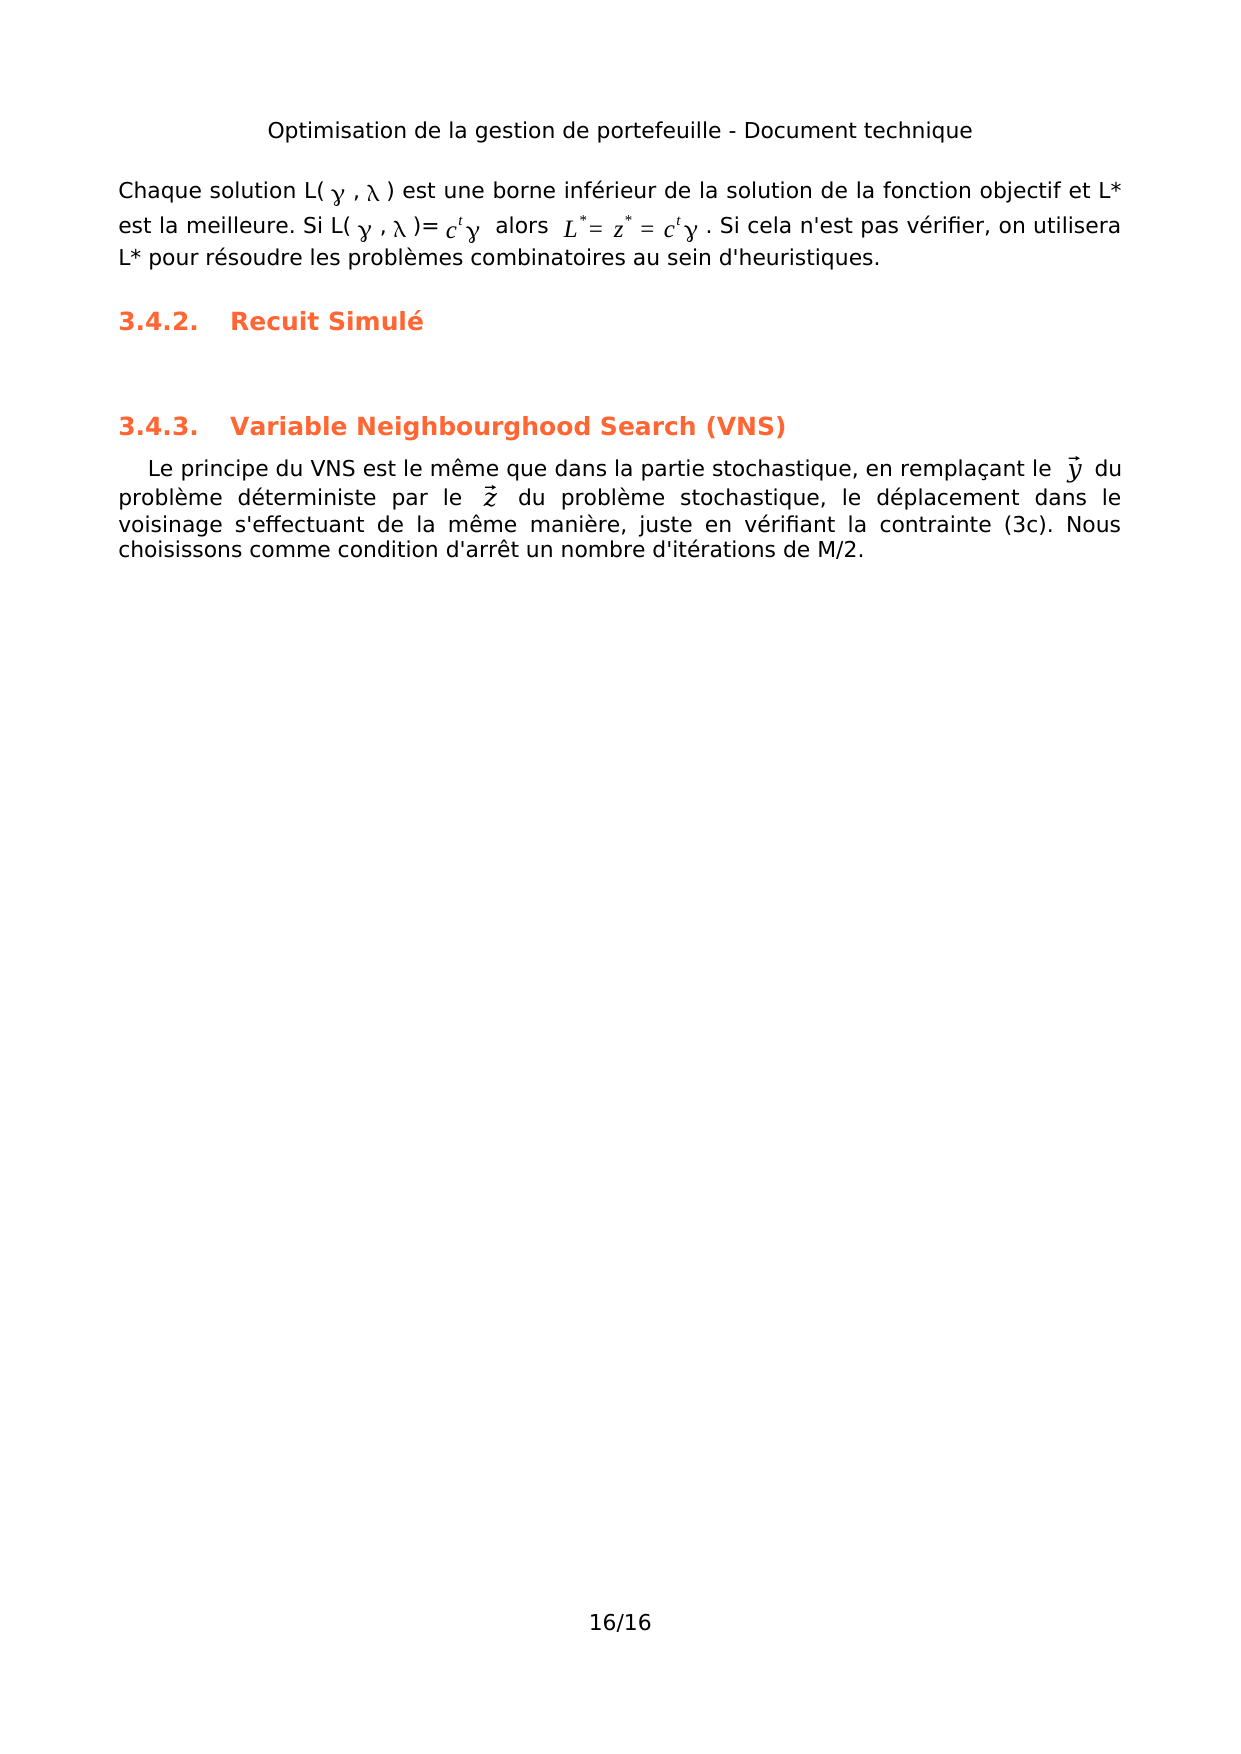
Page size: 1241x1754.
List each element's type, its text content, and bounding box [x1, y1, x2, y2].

subtitle Recuit Simulé [118, 308, 1122, 337]
text Le principe du VNS est le même que dans la partie stochastique, en remplaçant le du problème déterministe par le du problème stochastique, le déplacement dans le voisinage s'effectuant de la même manière, juste en vérifiant la contrainte (3c). Nous choisissons comme condition d'arrêt un nombre d'itérations de M/2. [118, 454, 1122, 563]
text Chaque solution L(,) est une borne inférieur de la solution de la fonction objectif et L* est la meilleure. Si L(,)= alors . Si cela n'est pas vérifier, on utilisera L* pour résoudre les problèmes combinatoires au sein d'heuristiques. [118, 173, 1122, 270]
subtitle Variable Neighbourghood Search (VNS) [118, 412, 1122, 441]
